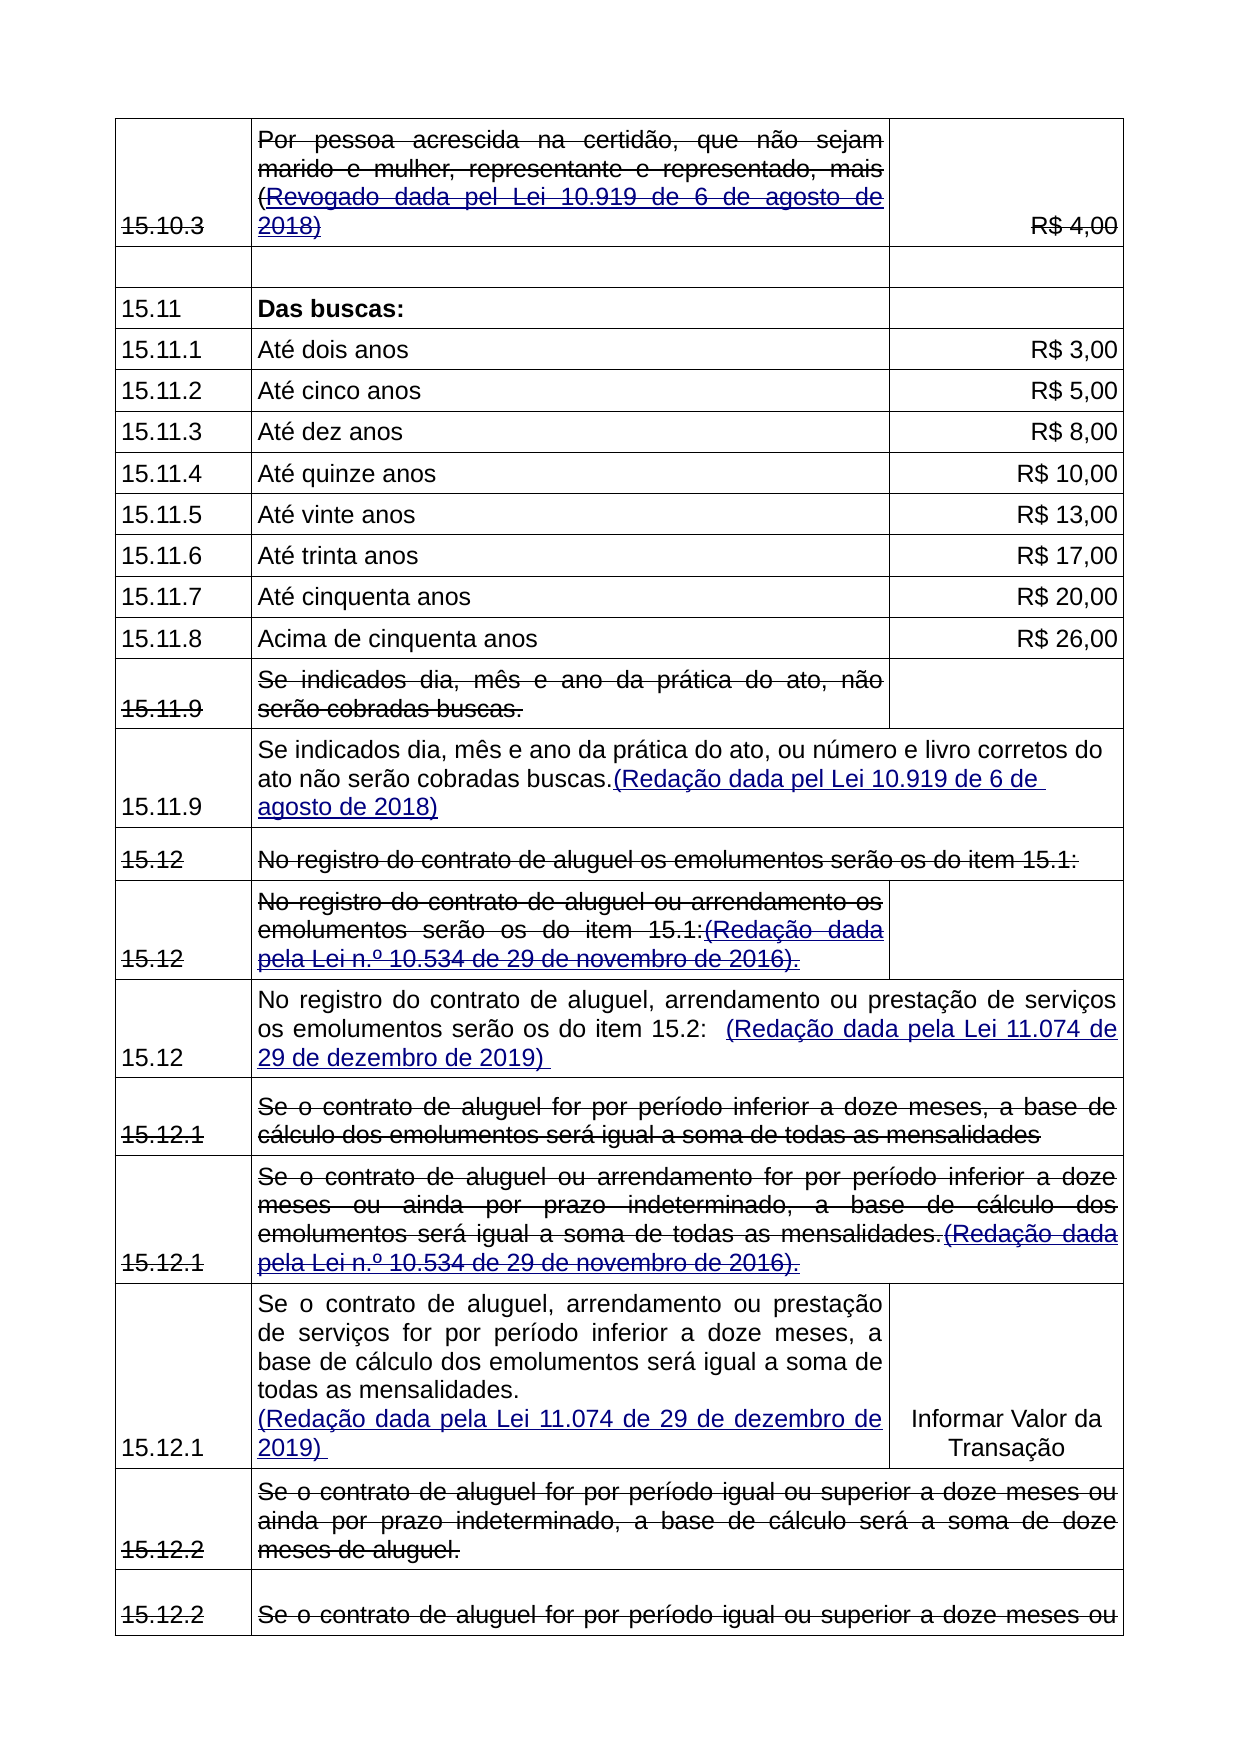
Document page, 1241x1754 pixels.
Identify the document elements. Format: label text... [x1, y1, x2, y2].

table_cell Se indicados dia, mês e ano da prática do ato, ou número e livro corretos do ato não serão cobradas buscas.(Redação dada pel Lei 10.919 de 6 de agosto de 2018) [252, 729, 1123, 827]
table_cell Até vinte anos [252, 494, 889, 534]
table_cell 15.11.2 [116, 370, 251, 411]
table_cell 15.11.7 [116, 577, 251, 617]
table_cell 15.12 [116, 980, 251, 1077]
table_cell R$ 3,00 [890, 329, 1123, 369]
table_cell R$ 26,00 [890, 618, 1123, 658]
table_cell Até dois anos [252, 329, 889, 369]
table_cell 15.12.1 [116, 1156, 251, 1282]
table_cell [890, 881, 1123, 978]
table_cell 15.10.3 [116, 119, 251, 246]
table_cell Se o contrato de aluguel for por período inferior a doze meses, a base de cálculo dos emolumentos será igual a soma de todas as mensalidades [252, 1078, 1123, 1155]
table_cell 15.12.1 [116, 1078, 251, 1155]
table_cell Se o contrato de aluguel for por período igual ou superior a doze meses ou [252, 1570, 1123, 1635]
table_cell [890, 247, 1123, 287]
table_cell R$ 10,00 [890, 453, 1123, 493]
table_cell Por pessoa acrescida na certidão, que não sejam marido e mulher, representante e representado, mais (Revogado dada pel Lei 10.919 de 6 de agosto de 2018) [252, 119, 889, 246]
table_cell R$ 8,00 [890, 412, 1123, 452]
table_cell R$ 5,00 [890, 370, 1123, 411]
table_cell No registro do contrato de aluguel os emolumentos serão os do item 15.1: [252, 828, 1123, 880]
table_cell 15.12.1 [116, 1284, 251, 1467]
table_cell Se indicados dia, mês e ano da prática do ato, não serão cobradas buscas. [252, 659, 889, 728]
table_cell 15.11.9 [116, 659, 251, 728]
table_cell Até cinco anos [252, 370, 889, 411]
table_cell No registro do contrato de aluguel ou arrendamento os emolumentos serão os do item 15.1:(Redação dada pela Lei n.º 10.534 de 29 de novembro de 2016). [252, 881, 889, 978]
table_cell Informar Valor da Transação [890, 1284, 1123, 1467]
table_cell [890, 659, 1123, 728]
table_cell R$ 4,00 [890, 119, 1123, 246]
table_cell R$ 13,00 [890, 494, 1123, 534]
table_cell Se o contrato de aluguel, arrendamento ou prestação de serviços for por período inferior a doze meses, a base de cálculo dos emolumentos será igual a soma de todas as mensalidades. (Redação dada pela Lei 11.074 de 29 de dezembro de 2019) [252, 1284, 889, 1467]
table_cell Se o contrato de aluguel for por período igual ou superior a doze meses ou ainda por prazo indeterminado, a base de cálculo será a soma de doze meses de aluguel. [252, 1469, 1123, 1569]
table_cell 15.11.5 [116, 494, 251, 534]
table_cell Acima de cinquenta anos [252, 618, 889, 658]
table_cell 15.12.2 [116, 1570, 251, 1635]
table_cell R$ 20,00 [890, 577, 1123, 617]
table_cell Até cinquenta anos [252, 577, 889, 617]
table_cell 15.11.4 [116, 453, 251, 493]
table_cell 15.12 [116, 881, 251, 978]
table_cell Se o contrato de aluguel ou arrendamento for por período inferior a doze meses ou ainda por prazo indeterminado, a base de cálculo dos emolumentos será igual a soma de todas as mensalidades.(Redação dada pela Lei n.º 10.534 de 29 de novembro de 2016). [252, 1156, 1123, 1282]
table_cell Até trinta anos [252, 535, 889, 576]
table_cell No registro do contrato de aluguel, arrendamento ou prestação de serviços os emolumentos serão os do item 15.2: (Redação dada pela Lei 11.074 de 29 de dezembro de 2019) [252, 980, 1123, 1077]
table_cell [116, 247, 251, 287]
table_cell [252, 247, 889, 287]
table_cell Das buscas: [252, 288, 889, 328]
table_cell 15.12.2 [116, 1469, 251, 1569]
table_cell 15.11.1 [116, 329, 251, 369]
table_cell 15.11.9 [116, 729, 251, 827]
table_cell 15.11.3 [116, 412, 251, 452]
table_cell 15.11 [116, 288, 251, 328]
table_cell Até dez anos [252, 412, 889, 452]
table_cell 15.11.6 [116, 535, 251, 576]
table_cell R$ 17,00 [890, 535, 1123, 576]
table_cell [890, 288, 1123, 328]
table_cell 15.11.8 [116, 618, 251, 658]
table_cell 15.12 [116, 828, 251, 880]
table_cell Até quinze anos [252, 453, 889, 493]
